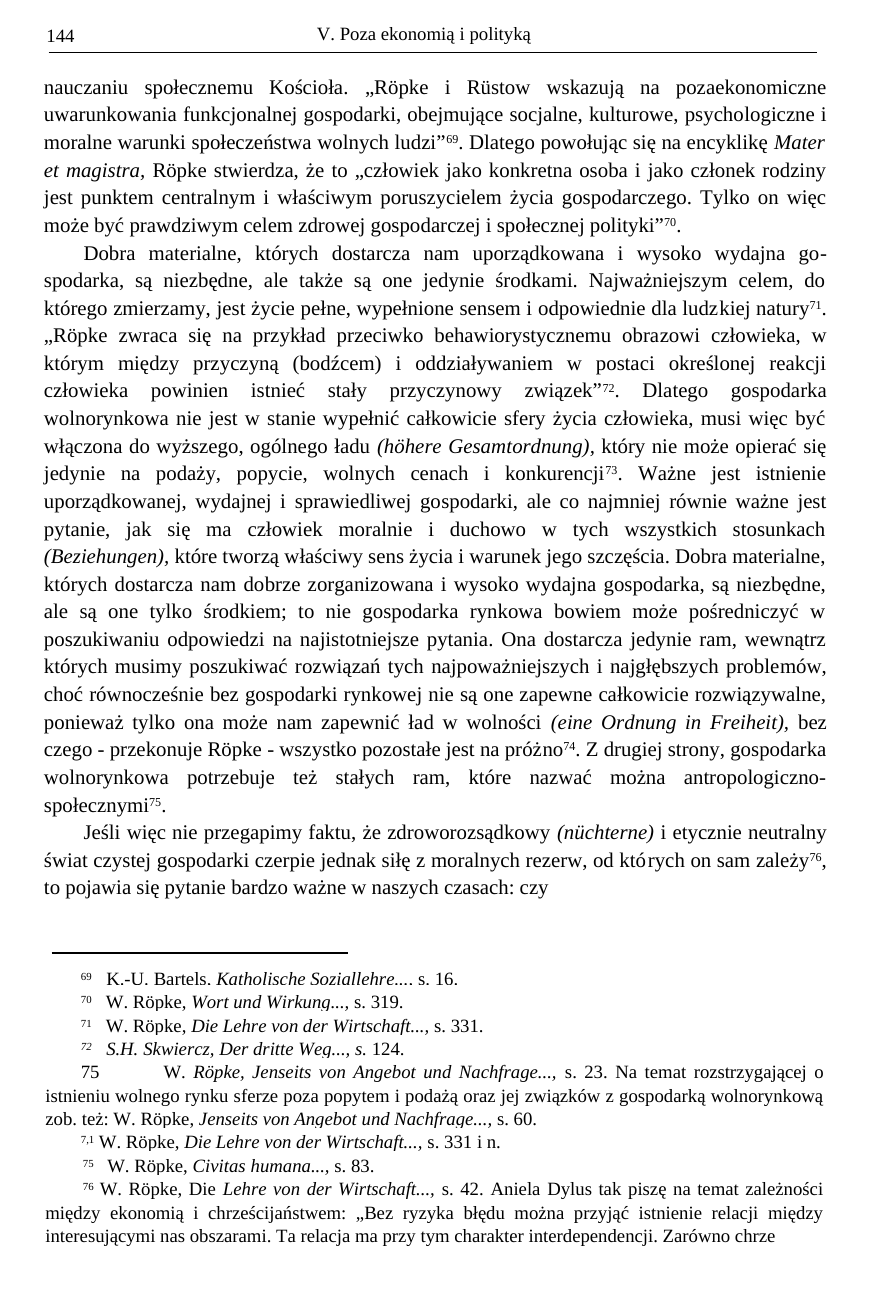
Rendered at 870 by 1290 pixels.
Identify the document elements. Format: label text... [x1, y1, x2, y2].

text Jeśli więc nie przegapimy faktu, że zdroworozsądkowy (nüchterne) i etycznie neutralny świat czystej gospodarki czerpie jednak siłę z moralnych rezerw, od któ­rych on sam zależy76, to pojawia się pytanie bardzo ważne w naszych czasach: czy [44, 820, 827, 899]
text 75 W. Röpke, Civitas humana..., s. 83. [45, 1155, 824, 1174]
text 76 W. Röpke, Die Lehre von der Wirtschaft..., s. 42. Aniela Dylus tak piszę na temat zależności między ekonomią i chrześcijaństwem: „Bez ryzyka błędu można przyjąć istnienie relacji między interesującymi nas obszarami. Ta relacja ma przy tym charakter interdependencji. Zarówno chrze­ [45, 1178, 824, 1247]
text 71 W. Röpke, Die Lehre von der Wirtschaft..., s. 331. [45, 1015, 824, 1034]
text Dobra materialne, których dostarcza nam uporządkowana i wysoko wydajna go­spodarka, są niezbędne, ale także są one jedynie środkami. Najważniejszym celem, do którego zmierzamy, jest życie pełne, wypełnione sensem i odpowiednie dla ludz­kiej natury71. „Röpke zwraca się na przykład przeciwko behawiorystycznemu obra­zowi człowieka, w którym między przyczyną (bodźcem) i oddziaływaniem w postaci określonej reakcji człowieka powinien istnieć stały przyczynowy związek”72. Dla­tego gospodarka wolnorynkowa nie jest w stanie wypełnić całkowicie sfery życia człowieka, musi więc być włączona do wyższego, ogólnego ładu (höhere Gesam­tordnung), który nie może opierać się jedynie na podaży, popycie, wolnych cenach i konkurencji73. Ważne jest istnienie uporządkowanej, wydajnej i sprawiedliwej go­spodarki, ale co najmniej równie ważne jest pytanie, jak się ma człowiek moralnie i duchowo w tych wszystkich stosunkach (Beziehungen), które tworzą właściwy sens życia i warunek jego szczęścia. Dobra materialne, których dostarcza nam do­brze zorganizowana i wysoko wydajna gospodarka, są niezbędne, ale są one tylko środkiem; to nie gospodarka rynkowa bowiem może pośredniczyć w poszukiwaniu odpowiedzi na najistotniejsze pytania. Ona dostarcza jedynie ram, wewnątrz któ­rych musimy poszukiwać rozwiązań tych najpoważniejszych i najgłębszych proble­mów, choć równocześnie bez gospodarki rynkowej nie są one zapewne całkowicie rozwiązywalne, ponieważ tylko ona może nam zapewnić ład w wolności (eine Ord­nung in Freiheit), bez czego - przekonuje Röpke - wszystko pozostałe jest na próż­no74. Z drugiej strony, gospodarka wolnorynkowa potrzebuje też stałych ram, które nazwać można antropologiczno-społecznymi75. [44, 240, 827, 817]
text 69 K.-U. Bartels, Katholische Soziallehre..., s. 16. [45, 968, 824, 984]
text 7,1 W. Röpke, Die Lehre von der Wirtschaft..., s. 331 i n. [45, 1131, 824, 1151]
text 70 W. Röpke, Wort und Wirkung..., s. 319. [45, 991, 824, 1010]
text V. Poza ekonomią i polityką [317, 23, 547, 45]
text nauczaniu społecznemu Kościoła. „Röpke i Rüstow wskazują na pozaekonomiczne uwarunkowania funkcjonalnej gospodarki, obejmujące socjalne, kulturowe, psycho­logiczne i moralne warunki społeczeństwa wolnych ludzi”69. Dlatego powołując się na encyklikę Mater et magistra, Röpke stwierdza, że to „człowiek jako konkretna osoba i jako członek rodziny jest punktem centralnym i właściwym poruszycielem życia gospodarczego. Tylko on więc może być prawdziwym celem zdrowej gospo­darczej i społecznej polityki”70. [44, 75, 827, 237]
list W. Röpke, Jenseits von Angebot und Nachfrage..., s. 23. Na temat rozstrzygającej o istnieniu wolnego rynku sferze poza popytem i podażą oraz jej związków z gospodarką wolnorynkową zob. też: W. Röpke, Jenseits von Angebot und Nachfrage..., s. 60. [45, 1061, 824, 1127]
text 144 [46, 25, 79, 46]
text 72 S.H. Skwiercz, Der dritte Weg..., s. 124. [45, 1038, 824, 1057]
